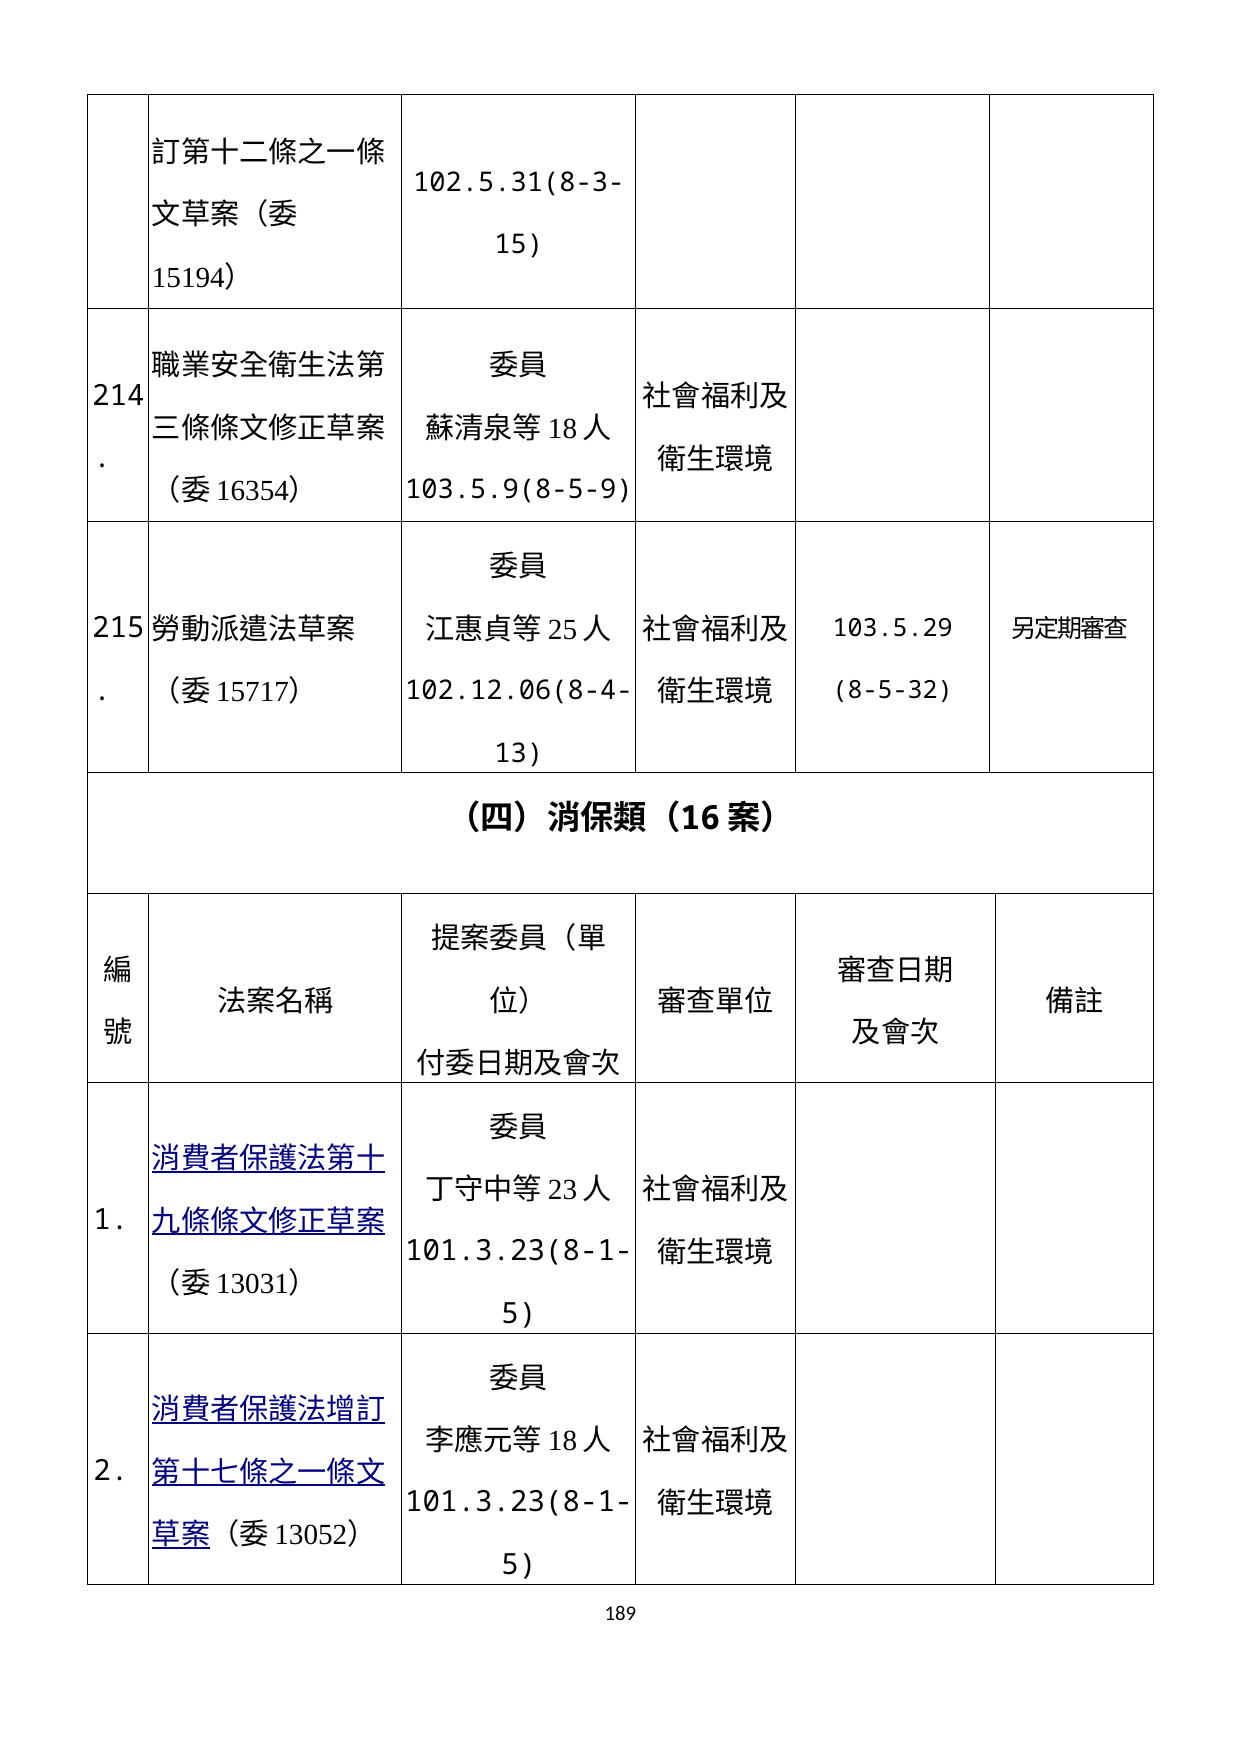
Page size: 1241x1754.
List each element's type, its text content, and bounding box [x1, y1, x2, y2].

table_cell [88, 1083, 148, 1333]
table_cell 備註 [996, 894, 1153, 1082]
table_cell [88, 522, 148, 772]
table_cell 編號 [88, 894, 148, 1082]
table_cell [996, 1334, 1153, 1584]
table_cell 委員 蘇清泉等18人103.5.9(8-5-9) [402, 309, 635, 521]
table_cell 勞動派遣法草案（委15717） [149, 522, 401, 772]
table_cell 102.5.31(8-3-15) [402, 95, 635, 308]
table_cell 消費者保護法增訂第十七條之一條文草案（委13052） [149, 1334, 401, 1584]
table_cell [796, 95, 989, 308]
table_cell [88, 95, 148, 308]
table_cell 社會福利及衛生環境 [636, 522, 795, 772]
table_cell [990, 95, 1153, 308]
table_cell [796, 1334, 995, 1584]
table_cell [88, 1334, 148, 1584]
table_cell [990, 309, 1153, 521]
table_cell 職業安全衛生法第三條條文修正草案（委16354） [149, 309, 401, 521]
table_cell 103.5.29 (8-5-32) [796, 522, 989, 772]
table_cell 另定期審查 [990, 522, 1153, 772]
table_cell 社會福利及衛生環境 [636, 1083, 795, 1333]
table_cell 審查單位 [636, 894, 795, 1082]
table_cell [996, 1083, 1153, 1333]
table_cell （四）消保類（16案） [88, 773, 1153, 893]
table_cell [796, 1083, 995, 1333]
table_cell 社會福利及衛生環境 [636, 309, 795, 521]
table_cell 委員 丁守中等23人101.3.23(8-1-5) [402, 1083, 635, 1333]
table_cell 審查日期 及會次 [796, 894, 995, 1082]
table_cell 法案名稱 [149, 894, 401, 1082]
table_cell 社會福利及衛生環境 [636, 1334, 795, 1584]
table_cell [796, 309, 989, 521]
table_cell [88, 309, 148, 521]
table_cell 訂第十二條之一條文草案（委15194） [149, 95, 401, 308]
table_cell [636, 95, 795, 308]
table_cell 消費者保護法第十九條條文修正草案（委13031） [149, 1083, 401, 1333]
table_cell 提案委員（單位） 付委日期及會次 [402, 894, 635, 1082]
table_cell 委員 李應元等18人 101.3.23(8-1-5) [402, 1334, 635, 1584]
table_cell 委員 江惠貞等25人102.12.06(8-4-13) [402, 522, 635, 772]
